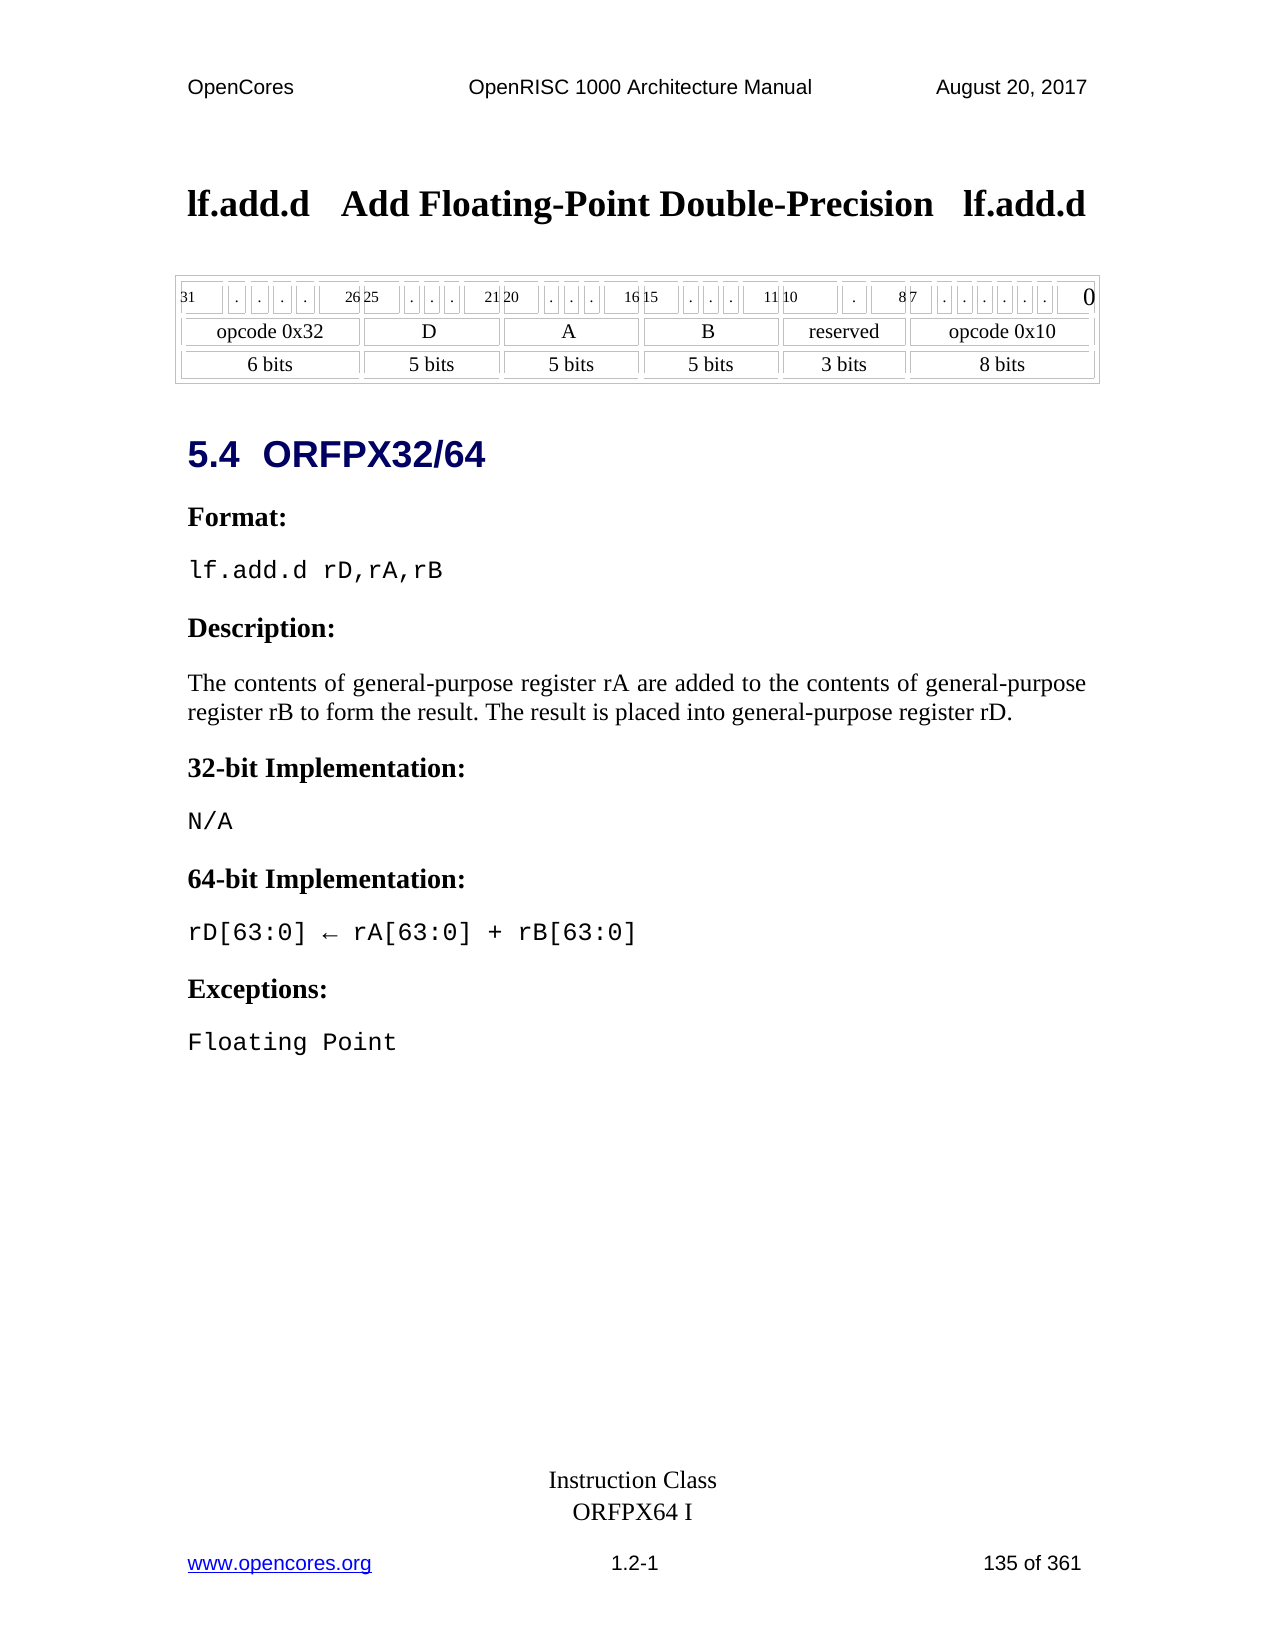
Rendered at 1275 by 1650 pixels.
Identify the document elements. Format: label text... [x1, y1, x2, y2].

text 64-bit Implementation: [187, 862, 1087, 894]
text The contents of general-purpose register rA are added to the contents of general-purpose register rB to form the result. The result is placed into general-purpose register rD. [187, 668, 1087, 726]
text Description: [187, 611, 1087, 643]
subtitle ORFPX32/64 [187, 432, 1087, 475]
text N/A [187, 808, 1087, 837]
text Exceptions: [187, 972, 1087, 1005]
text 32-bit Implementation: [187, 751, 1087, 783]
text Format: [187, 500, 1087, 533]
text Floating Point [187, 1030, 1087, 1058]
text lf.add.d rD,rA,rB [187, 558, 1087, 586]
text rD[63:0] ← rA[63:0] + rB[63:0] [187, 919, 1087, 947]
